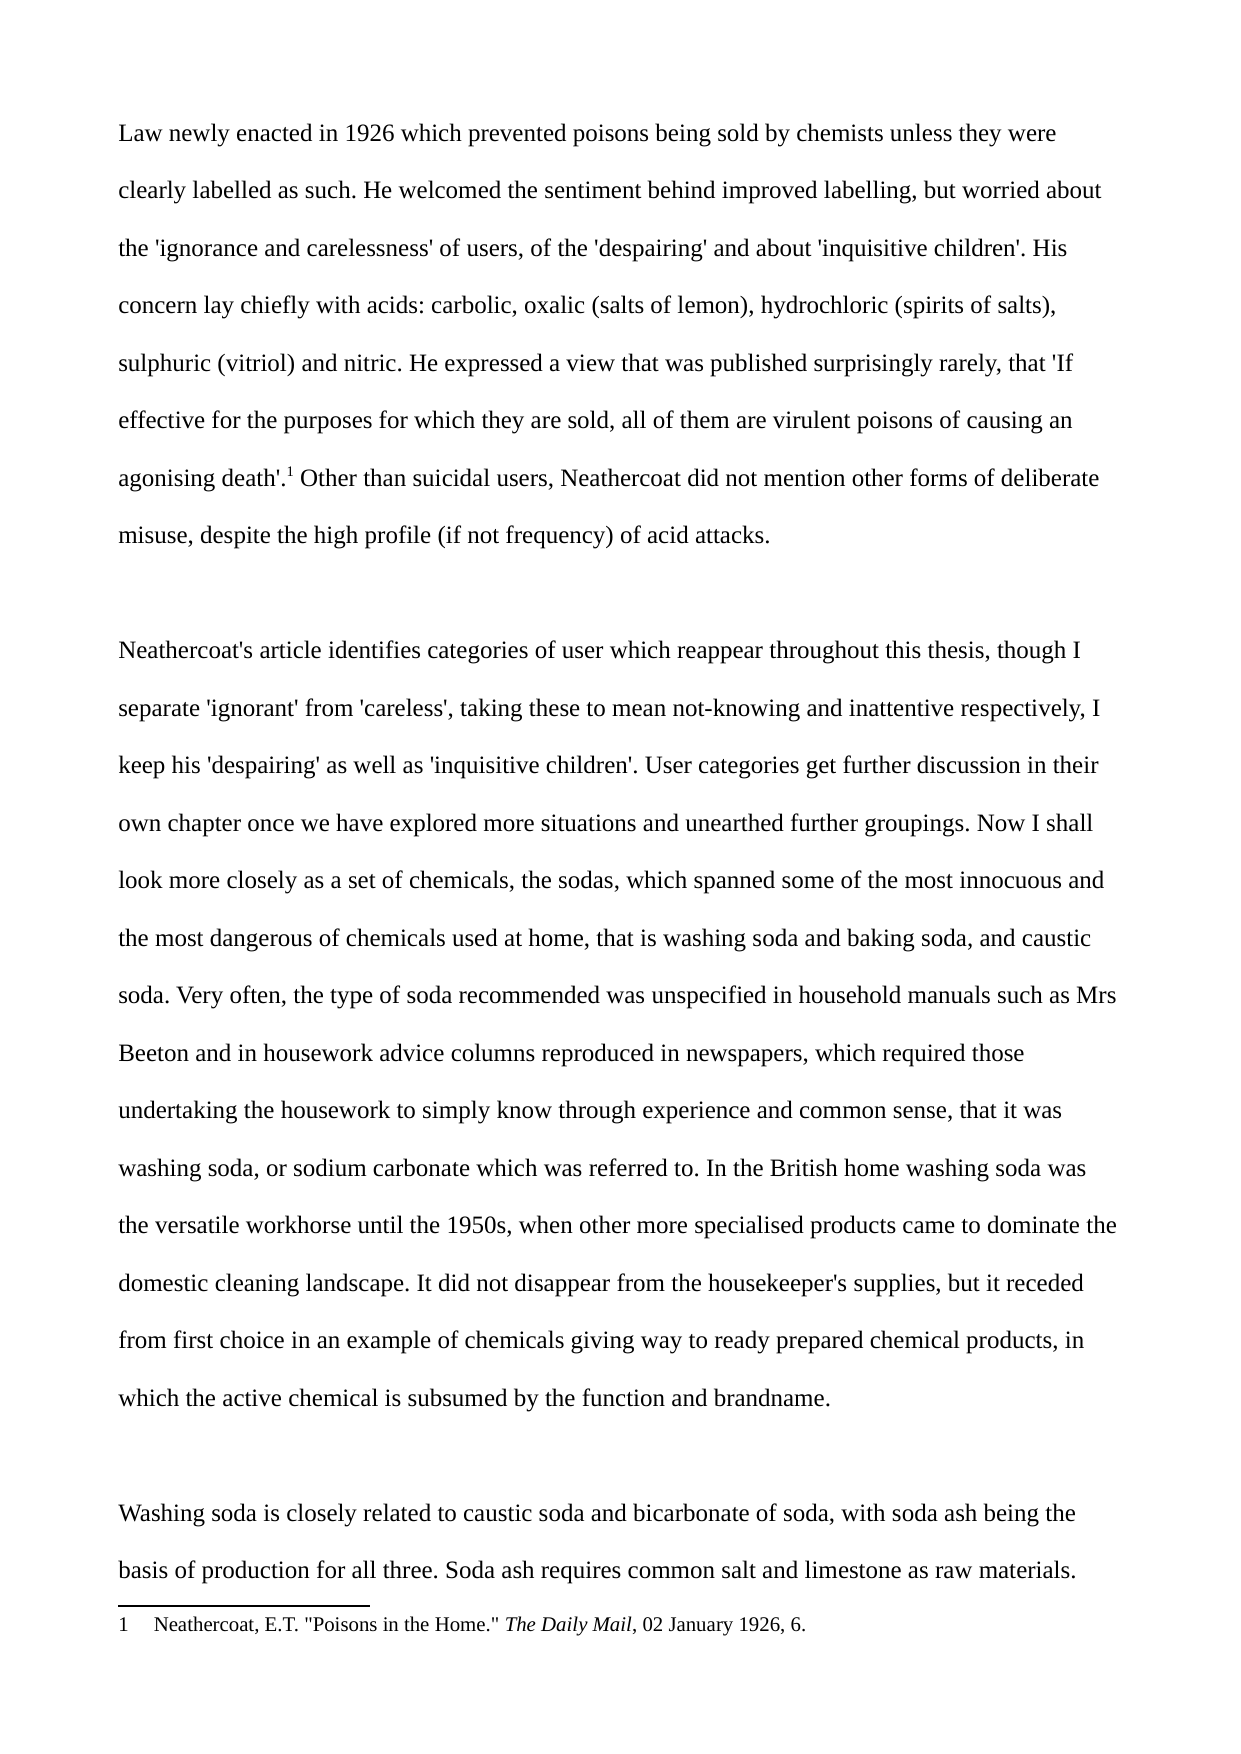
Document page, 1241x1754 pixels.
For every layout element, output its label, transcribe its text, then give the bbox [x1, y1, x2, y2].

text Neathercoat, E.T. "Poisons in the Home." The Daily Mail, 02 January 1926, 6. [118, 1612, 1122, 1636]
text Washing soda is closely related to caustic soda and bicarbonate of soda, with soda ash being the basis of production for all three. Soda ash requires common salt and limestone as raw materials. [118, 1498, 1122, 1584]
text Neathercoat's article identifies categories of user which reappear throughout this thesis, though I separate 'ignorant' from 'careless', taking these to mean not-knowing and inattentive respectively, I keep his 'despairing' as well as 'inquisitive children'. User categories get further discussion in their own chapter once we have explored more situations and unearthed further groupings. Now I shall look more closely as a set of chemicals, the sodas, which spanned some of the most innocuous and the most dangerous of chemicals used at home, that is washing soda and baking soda, and caustic soda. Very often, the type of soda recommended was unspecified in household manuals such as Mrs Beeton and in housework advice columns reproduced in newspapers, which required those undertaking the housework to simply know through experience and common sense, that it was washing soda, or sodium carbonate which was referred to. In the British home washing soda was the versatile workhorse until the 1950s, when other more specialised products came to dominate the domestic cleaning landscape. It did not disappear from the housekeeper's supplies, but it receded from first choice in an example of chemicals giving way to ready prepared chemical products, in which the active chemical is subsumed by the function and brandname. [118, 636, 1122, 1412]
text Law newly enacted in 1926 which prevented poisons being sold by chemists unless they were clearly labelled as such. He welcomed the sentiment behind improved labelling, but worried about the 'ignorance and carelessness' of users, of the 'despairing' and about 'inquisitive children'. His concern lay chiefly with acids: carbolic, oxalic (salts of lemon), hydrochloric (spirits of salts), sulphuric (vitriol) and nitric. He expressed a view that was published surprisingly rarely, that 'If effective for the purposes for which they are sold, all of them are virulent poisons of causing an agonising death'. Other than suicidal users, Neathercoat did not mention other forms of deliberate misuse, despite the high profile (if not frequency) of acid attacks. [118, 118, 1122, 549]
